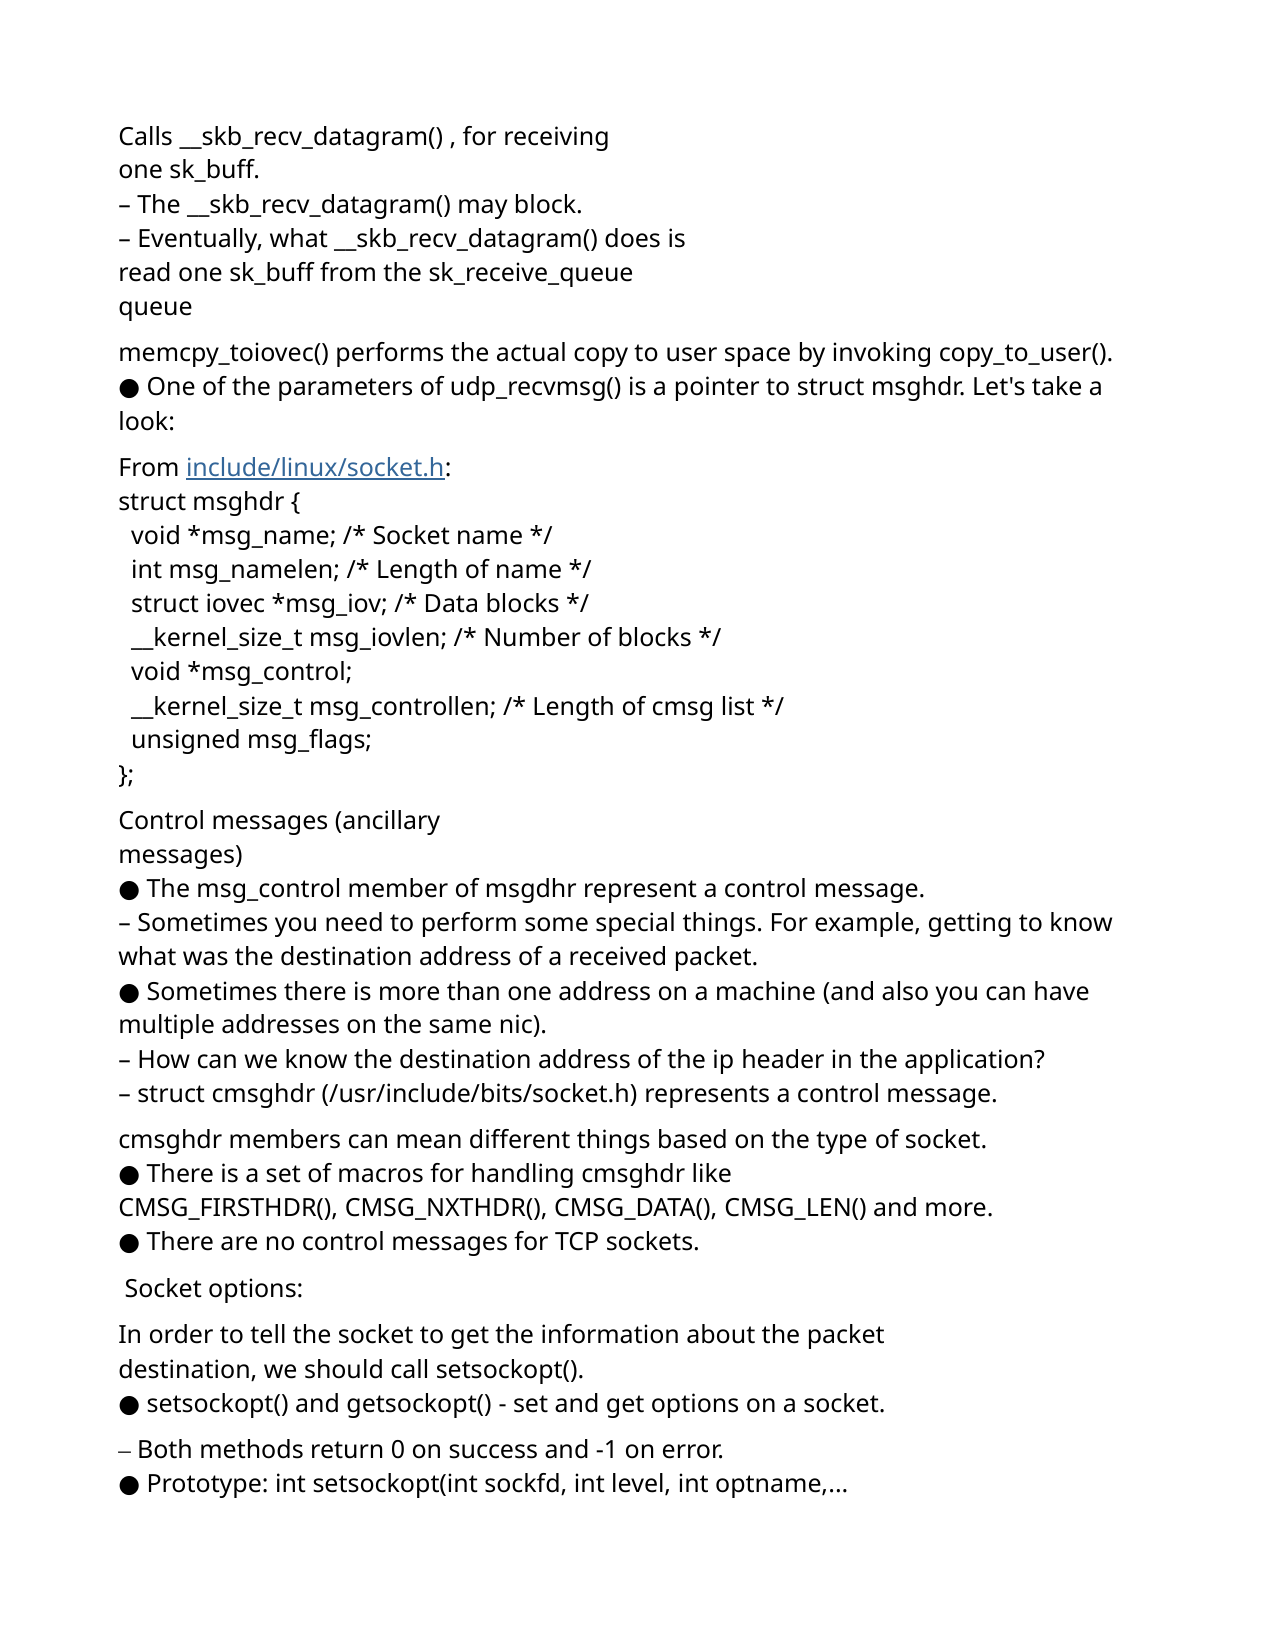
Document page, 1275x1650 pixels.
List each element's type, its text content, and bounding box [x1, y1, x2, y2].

text memcpy_toiovec() performs the actual copy to user space by invoking copy_to_user(). ● One of the parameters of udp_recvmsg() is a pointer to struct msghdr. Let's take a look: [118, 335, 1157, 437]
text In order to tell the socket to get the information about the packet destination, we should call setsockopt(). ● setsockopt() and getsockopt() - set and get options on a socket. [118, 1317, 1157, 1419]
text From include/linux/socket.h: struct msghdr { void *msg_name; /* Socket name */ int msg_namelen; /* Length of name */ struct iovec *msg_iov; /* Data blocks */ __kernel_size_t msg_iovlen; /* Number of blocks */ void *msg_control; __kernel_size_t msg_controllen; /* Length of cmsg list */ unsigned msg_flags; }; [118, 450, 1157, 790]
text Calls __skb_recv_datagram() , for receiving one sk_buff. – The __skb_recv_datagram() may block. – Eventually, what __skb_recv_datagram() does is read one sk_buff from the sk_receive_queue queue [118, 118, 1157, 322]
text cmsghdr members can mean different things based on the type of socket. ● There is a set of macros for handling cmsghdr like CMSG_FIRSTHDR(), CMSG_NXTHDR(), CMSG_DATA(), CMSG_LEN() and more. ● There are no control messages for TCP sockets. [118, 1122, 1157, 1258]
text Control messages (ancillary messages) ● The msg_control member of msgdhr represent a control message. – Sometimes you need to perform some special things. For example, getting to know what was the destination address of a received packet. ● Sometimes there is more than one address on a machine (and also you can have multiple addresses on the same nic). – How can we know the destination address of the ip header in the application? – struct cmsghdr (/usr/include/bits/socket.h) represents a control message. [118, 803, 1157, 1109]
text – Both methods return 0 on success and -1 on error. ● Prototype: int setsockopt(int sockfd, int level, int optname,... [118, 1432, 1157, 1500]
text Socket options: [118, 1271, 1157, 1305]
